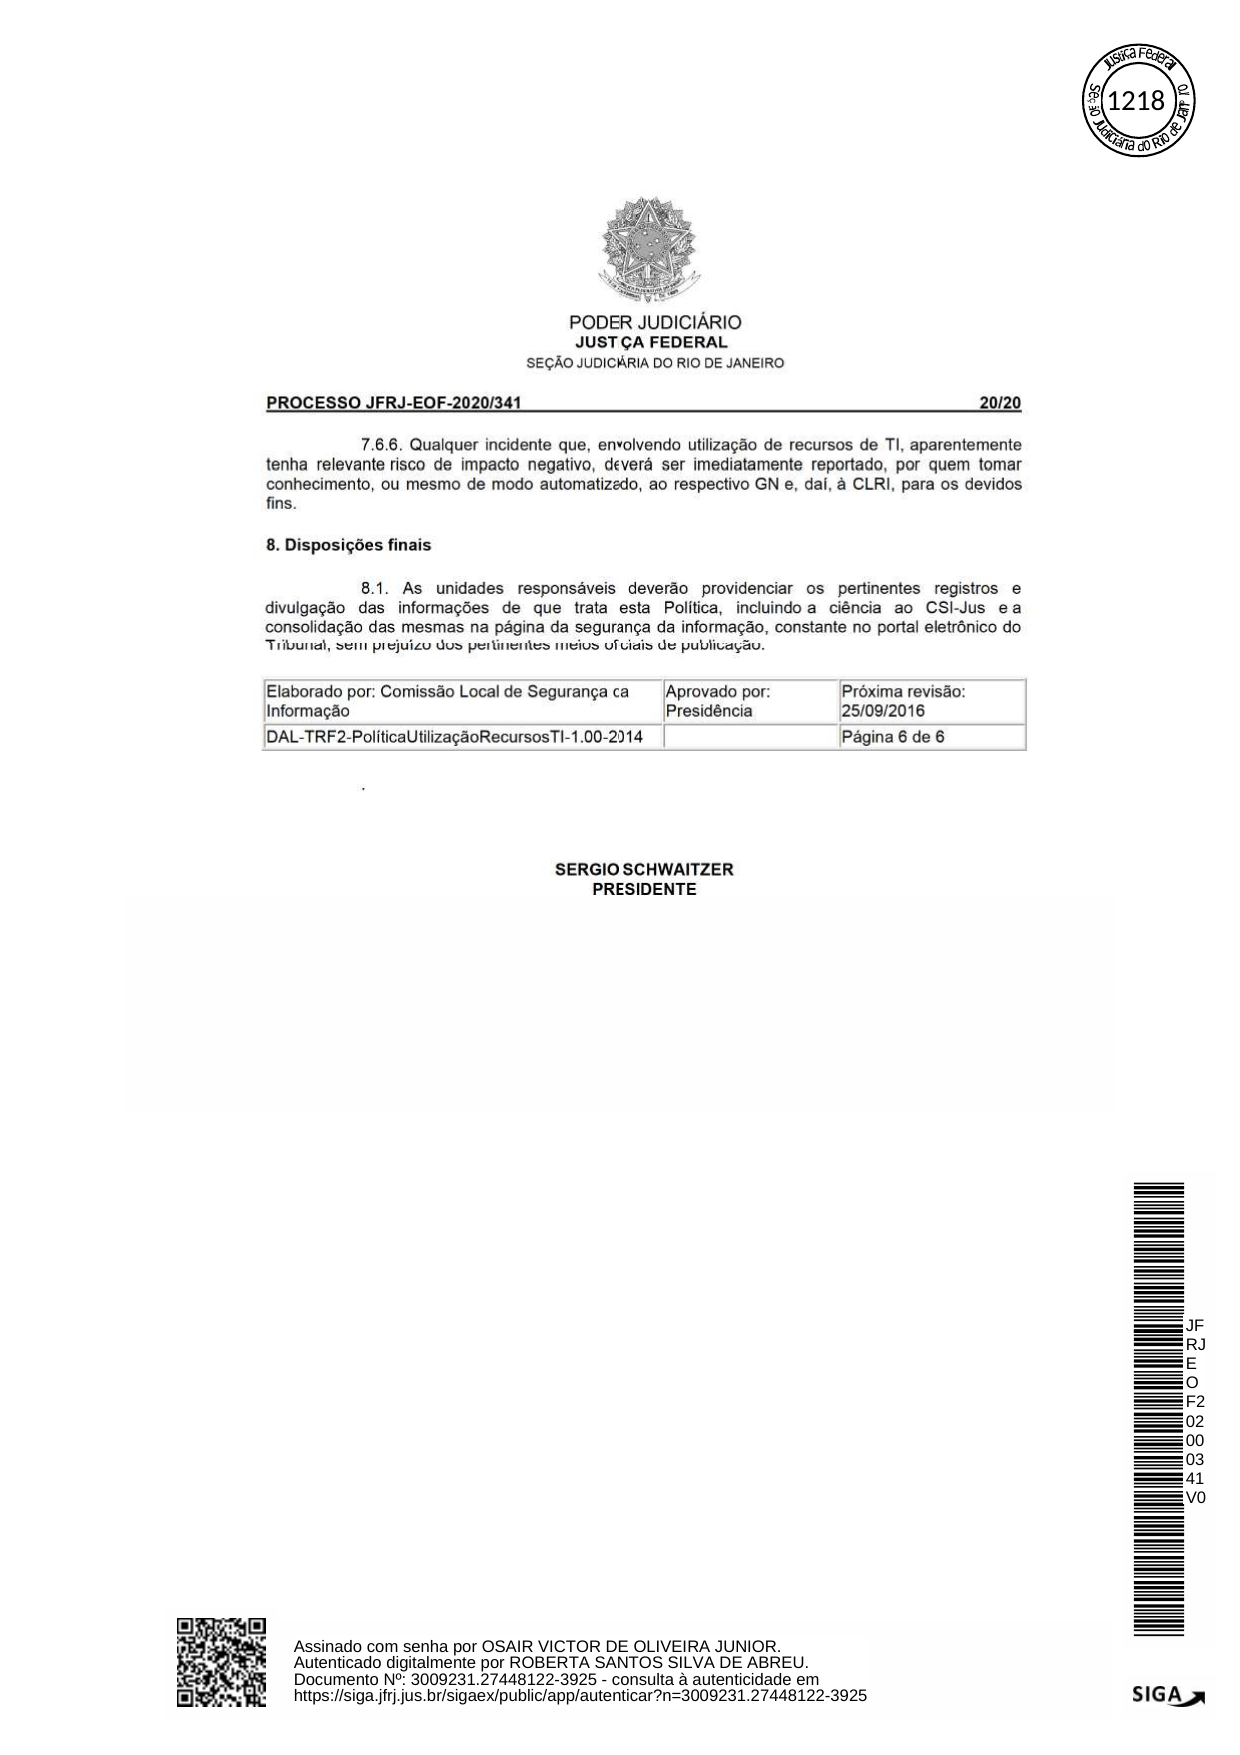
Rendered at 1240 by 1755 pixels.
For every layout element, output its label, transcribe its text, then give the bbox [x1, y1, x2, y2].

text e [1179, 97, 1193, 105]
text JFRJEOF202000341V05 [1186, 1316, 1206, 1504]
text ç [1088, 98, 1099, 106]
